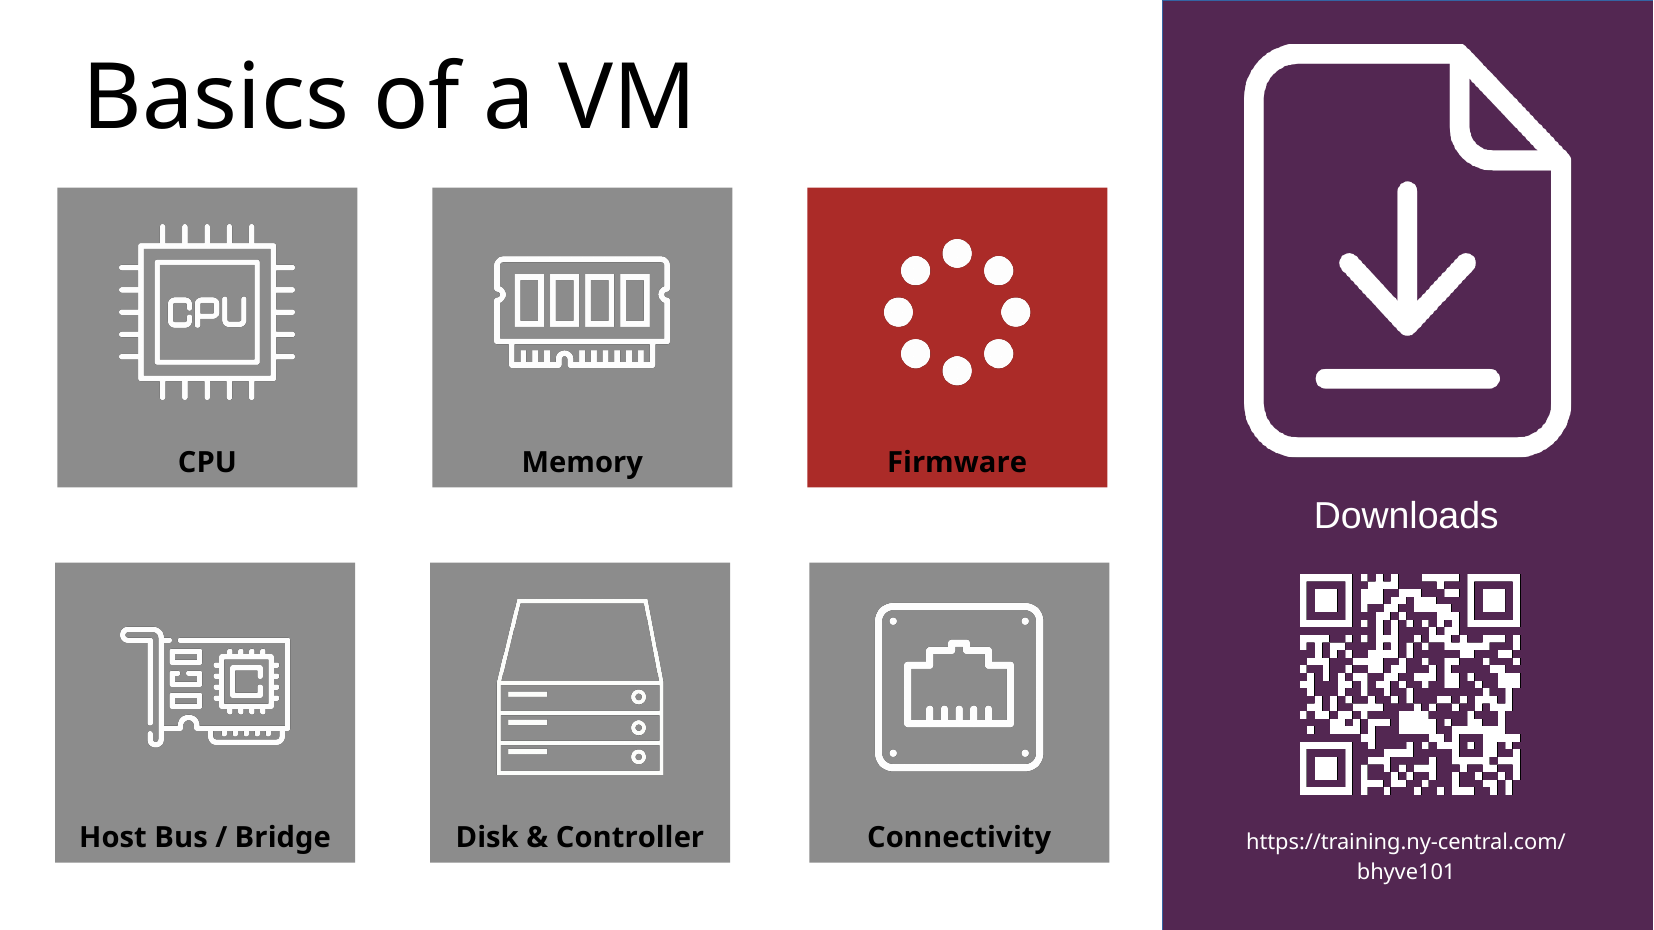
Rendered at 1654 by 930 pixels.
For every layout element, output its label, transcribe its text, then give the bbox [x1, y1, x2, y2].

text_box CPU [57, 187, 358, 488]
picture [119, 224, 295, 400]
text_box Memory [432, 187, 733, 488]
picture [492, 599, 668, 775]
text_box https://training.ny-central.com/bhyve101 [1200, 819, 1613, 930]
text_box Host Bus / Bridge [55, 562, 356, 863]
picture [494, 224, 670, 400]
text_box Downloads [1237, 487, 1576, 638]
text_box [1162, 0, 1653, 930]
text_box Disk & Controller [430, 562, 731, 863]
text_box Connectivity [809, 562, 1110, 863]
picture [117, 599, 293, 775]
picture [871, 599, 1047, 775]
text_box Firmware [807, 187, 1108, 488]
title Basics of a VM [82, 37, 1571, 150]
picture [869, 224, 1045, 400]
picture [1268, 543, 1550, 826]
picture [1200, 44, 1613, 458]
